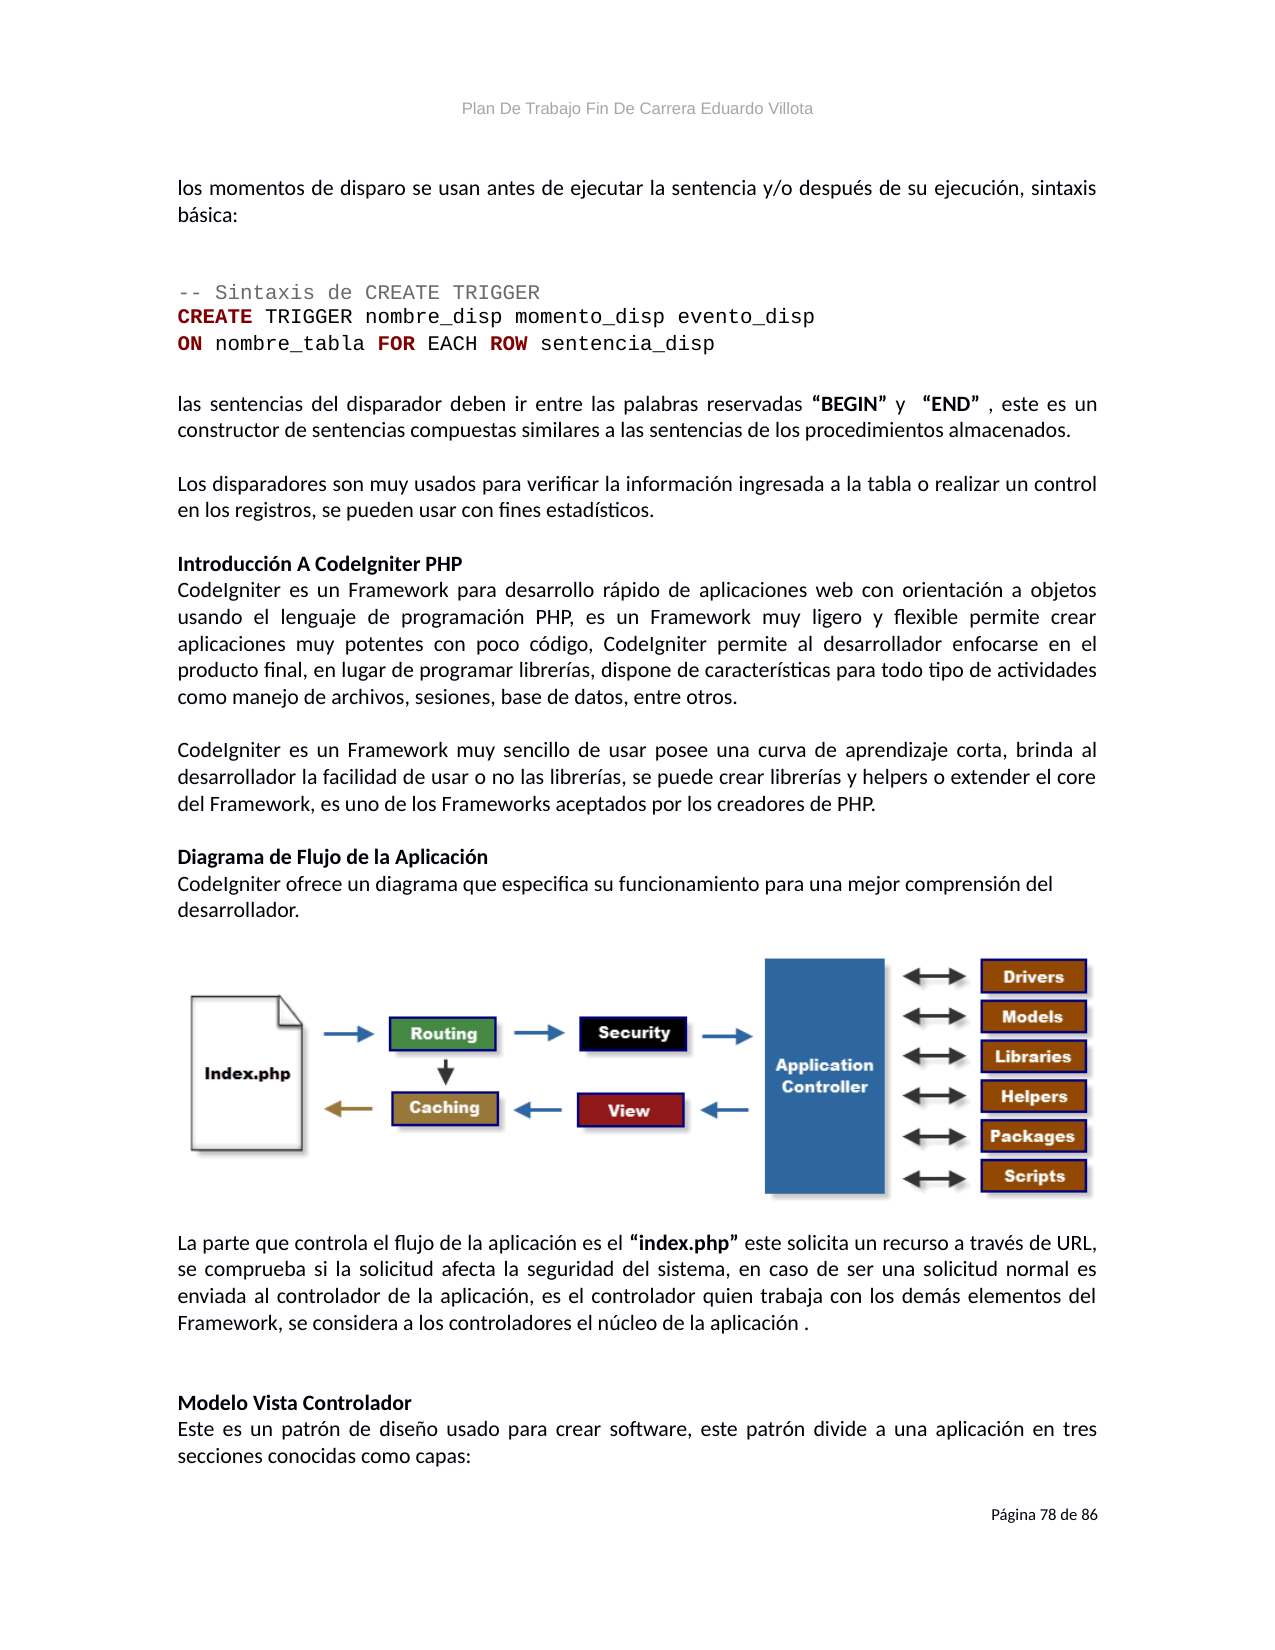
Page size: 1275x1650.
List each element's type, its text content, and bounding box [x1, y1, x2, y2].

text las sentencias del disparador deben ir entre las palabras reservadas “BEGIN” y “END” , este es un constructor de sentencias compuestas similares a las sentencias de los procedimientos almacenados. [177, 390, 1098, 443]
text Modelo Vista Controlador [177, 1389, 1098, 1415]
text Este es un patrón de diseño usado para crear software, este patrón divide a una aplicación en tres secciones conocidas como capas: [177, 1415, 1098, 1469]
text Los disparadores son muy usados para verificar la información ingresada a la tabla o realizar un control en los registros, se pueden usar con fines estadísticos. [177, 470, 1098, 523]
text -- Sintaxis de CREATE TRIGGER [177, 282, 1098, 306]
text La parte que controla el flujo de la aplicación es el “index.php” este solicita un recurso a través de URL, se comprueba si la solicitud afecta la seguridad del sistema, en caso de ser una solicitud normal es enviada al controlador de la aplicación, es el controlador quien trabaja con los demás elementos del Framework, se considera a los controladores el núcleo de la aplicación . [177, 1229, 1098, 1335]
text ON nombre_tabla FOR EACH ROW sentencia_disp [177, 333, 1098, 357]
text CodeIgniter es un Framework muy sencillo de usar posee una curva de aprendizaje corta, brinda al desarrollador la facilidad de usar o no las librerías, se puede crear librerías y helpers o extender el core del Framework, es uno de los Frameworks aceptados por los creadores de PHP. [177, 736, 1098, 816]
text CodeIgniter ofrece un diagrama que especifica su funcionamiento para una mejor comprensión del desarrollador. [177, 870, 1098, 923]
text CodeIgniter es un Framework para desarrollo rápido de aplicaciones web con orientación a objetos usando el lenguaje de programación PHP, es un Framework muy ligero y flexible permite crear aplicaciones muy potentes con poco código, CodeIgniter permite al desarrollador enfocarse en el producto final, en lugar de programar librerías, dispone de características para todo tipo de actividades como manejo de archivos, sesiones, base de datos, entre otros. [177, 576, 1098, 710]
text Introducción A CodeIgniter PHP [177, 550, 1098, 576]
picture [177, 949, 1098, 1202]
text los momentos de disparo se usan antes de ejecutar la sentencia y/o después de su ejecución, sintaxis básica: [177, 174, 1098, 228]
text Diagrama de Flujo de la Aplicación [177, 843, 1098, 870]
text CREATE TRIGGER nombre_disp momento_disp evento_disp [177, 306, 1098, 329]
